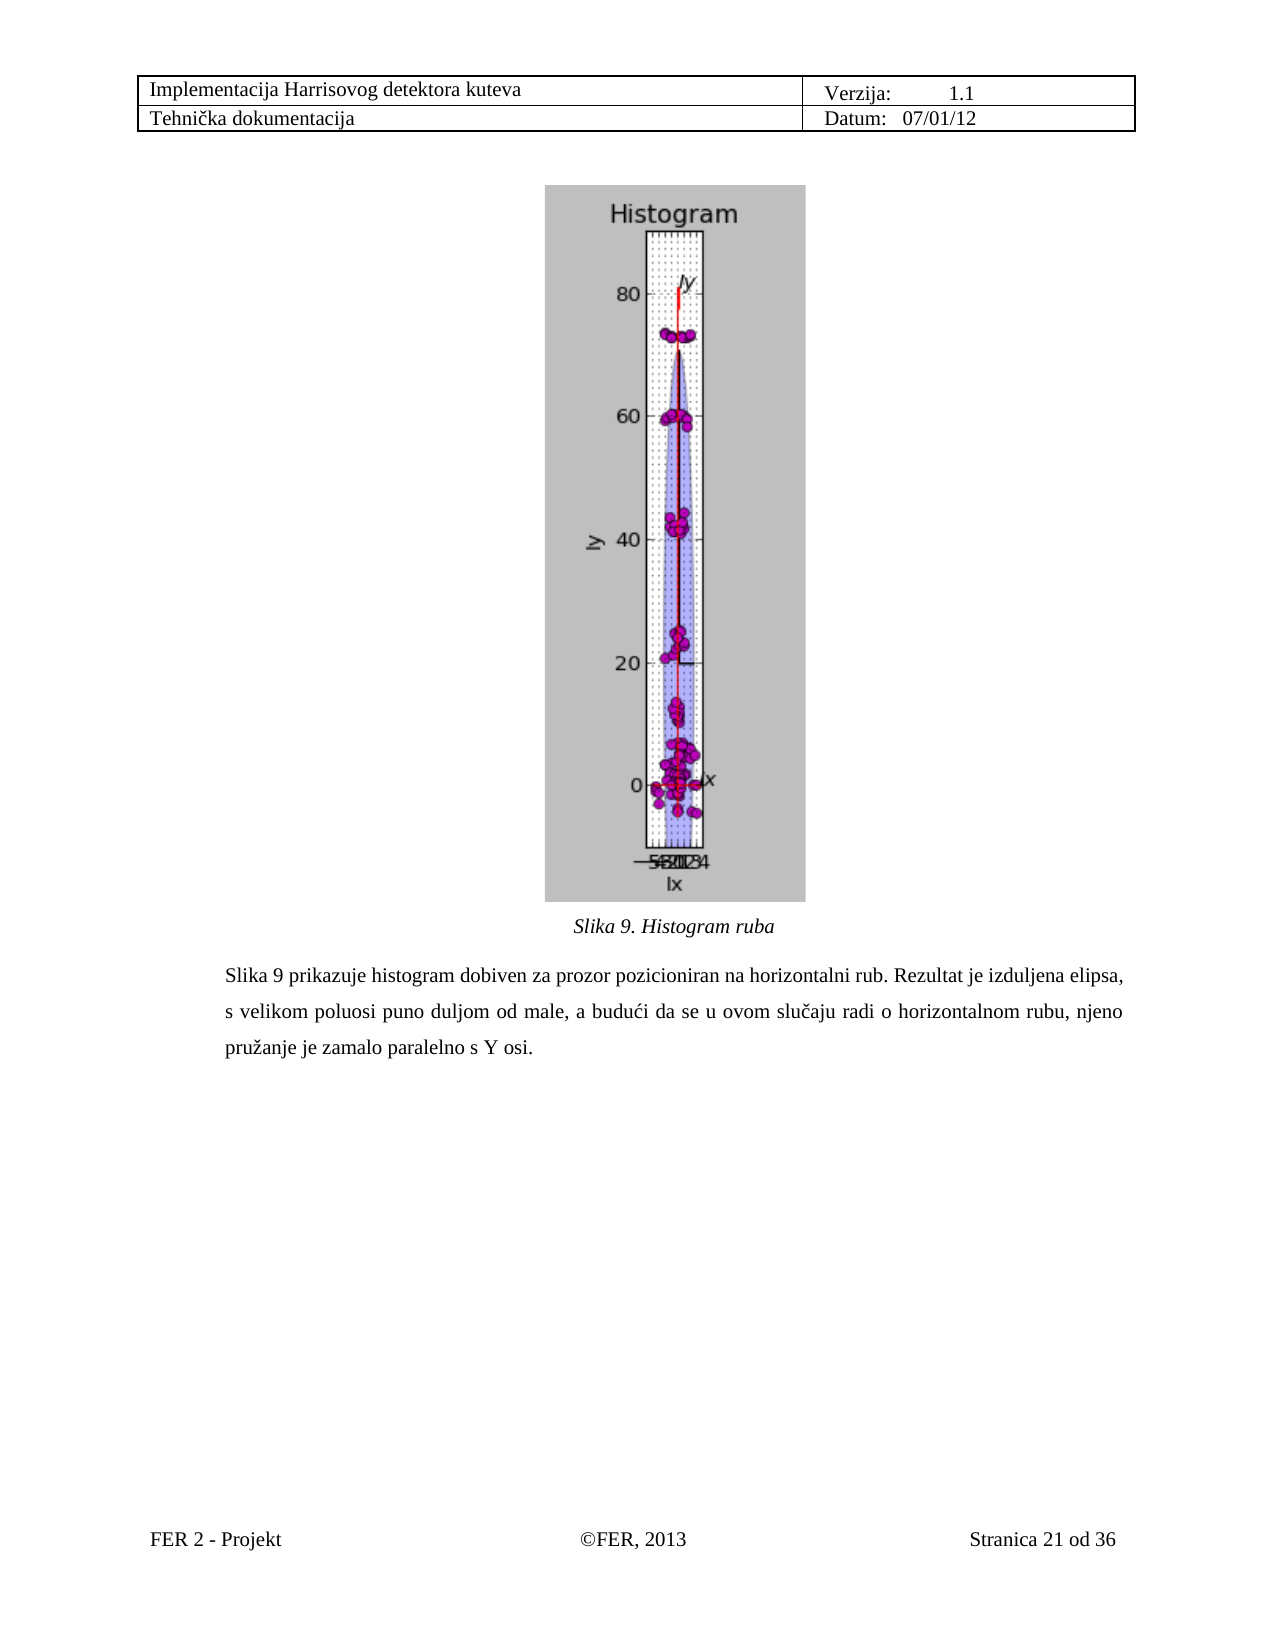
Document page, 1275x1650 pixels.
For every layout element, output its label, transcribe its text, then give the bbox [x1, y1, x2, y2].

picture [544, 185, 806, 902]
text Slika 9 prikazuje histogram dobiven za prozor pozicioniran na horizontalni rub. Rezultat je izduljena elipsa, s velikom poluosi puno duljom od male, a budući da se u ovom slučaju radi o horizontalnom rubu, njeno pružanje je zamalo paralelno s Y osi. [225, 963, 1125, 1059]
text Slika 9. Histogram ruba [544, 902, 806, 938]
